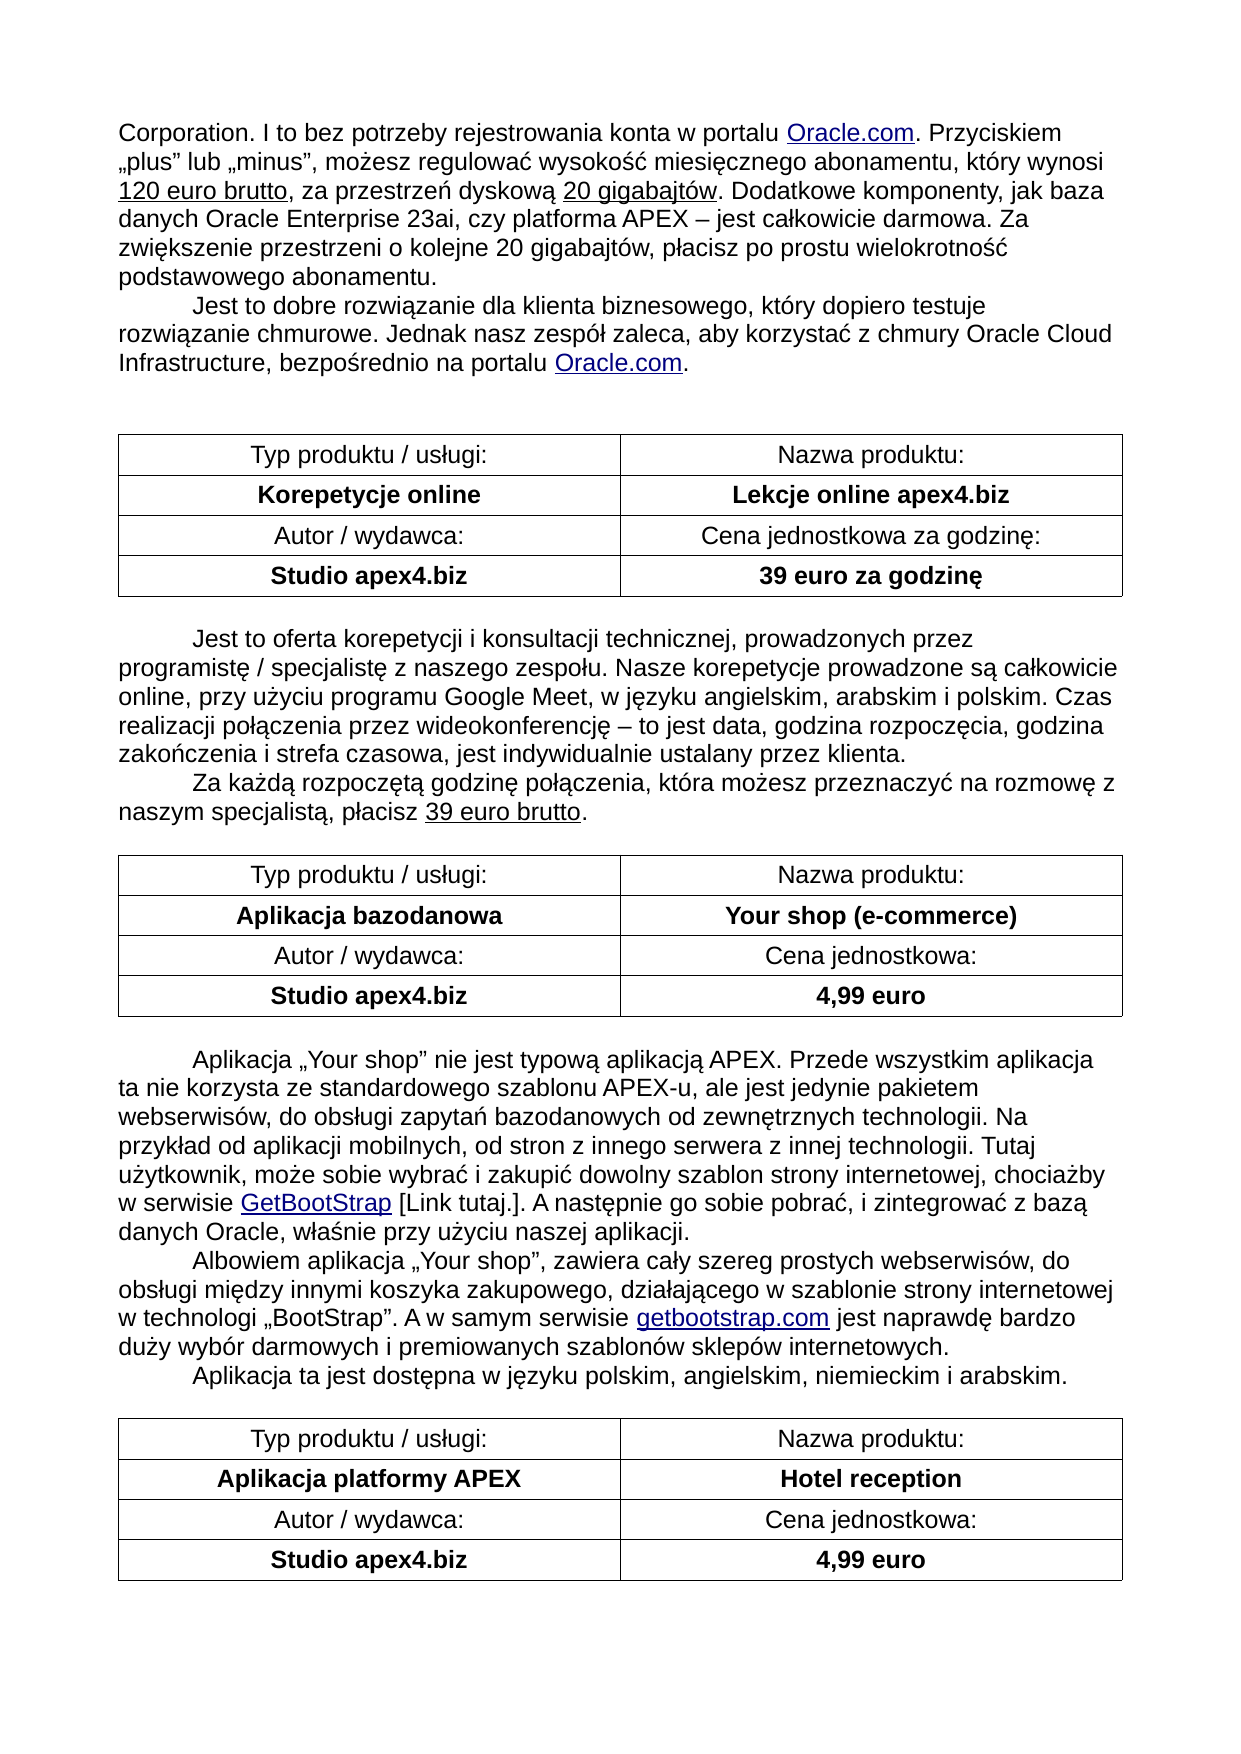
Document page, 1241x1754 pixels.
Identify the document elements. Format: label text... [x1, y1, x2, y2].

text Aplikacja „Your shop” nie jest typową aplikacją APEX. Przede wszystkim aplikacja ta nie korzysta ze standardowego szablonu APEX-u, ale jest jedynie pakietem webserwisów, do obsługi zapytań bazodanowych od zewnętrznych technologii. Na przykład od aplikacji mobilnych, od stron z innego serwera z innej technologii. Tutaj użytkownik, może sobie wybrać i zakupić dowolny szablon strony internetowej, chociażby w serwisie GetBootStrap [Link tutaj.]. A następnie go sobie pobrać, i zintegrować z bazą danych Oracle, właśnie przy użyciu naszej aplikacji. [118, 1044, 1122, 1246]
text Za każdą rozpoczętą godzinę połączenia, która możesz przeznaczyć na rozmowę z naszym specjalistą, płacisz 39 euro brutto. [118, 768, 1122, 826]
table_cell Korepetycje online [119, 476, 620, 515]
table_cell Autor / wydawca: [119, 1500, 620, 1539]
table_cell 4,99 euro [621, 1540, 1122, 1579]
table_cell Studio apex4.biz [119, 1540, 620, 1579]
table_cell Autor / wydawca: [119, 936, 620, 975]
table_header Typ produktu / usługi: [119, 1419, 620, 1459]
table_cell Studio apex4.biz [119, 976, 620, 1016]
table_header Nazwa produktu: [621, 1419, 1122, 1459]
table_header Typ produktu / usługi: [119, 856, 620, 895]
table_cell Cena jednostkowa: [621, 1500, 1122, 1539]
table_header Nazwa produktu: [621, 435, 1122, 475]
table_cell Cena jednostkowa: [621, 936, 1122, 975]
text Jest to dobre rozwiązanie dla klienta biznesowego, który dopiero testuje rozwiązanie chmurowe. Jednak nasz zespół zaleca, aby korzystać z chmury Oracle Cloud Infrastructure, bezpośrednio na portalu Oracle.com. [118, 291, 1122, 377]
table_cell Your shop (e-commerce) [621, 896, 1122, 935]
text Jest to oferta korepetycji i konsultacji technicznej, prowadzonych przez programistę / specjalistę z naszego zespołu. Nasze korepetycje prowadzone są całkowicie online, przy użyciu programu Google Meet, w języku angielskim, arabskim i polskim. Czas realizacji połączenia przez wideokonferencję – to jest data, godzina rozpoczęcia, godzina zakończenia i strefa czasowa, jest indywidualnie ustalany przez klienta. [118, 624, 1122, 768]
table_cell Studio apex4.biz [119, 556, 620, 596]
table_cell Lekcje online apex4.biz [621, 476, 1122, 515]
text Albowiem aplikacja „Your shop”, zawiera cały szereg prostych webserwisów, do obsługi między innymi koszyka zakupowego, działającego w szablonie strony internetowej w technologi „BootStrap”. A w samym serwisie getbootstrap.com jest naprawdę bardzo duży wybór darmowych i premiowanych szablonów sklepów internetowych. [118, 1246, 1122, 1361]
text Aplikacja ta jest dostępna w języku polskim, angielskim, niemieckim i arabskim. [118, 1361, 1122, 1389]
table_cell 39 euro za godzinę [621, 556, 1122, 596]
table_cell Aplikacja platformy APEX [119, 1460, 620, 1499]
table_header Typ produktu / usługi: [119, 435, 620, 475]
table_cell Aplikacja bazodanowa [119, 896, 620, 935]
table_cell 4,99 euro [621, 976, 1122, 1016]
table_header Nazwa produktu: [621, 856, 1122, 895]
table_cell Hotel reception [621, 1460, 1122, 1499]
table_cell Autor / wydawca: [119, 516, 620, 555]
table_cell Cena jednostkowa za godzinę: [621, 516, 1122, 555]
text Corporation. I to bez potrzeby rejestrowania konta w portalu Oracle.com. Przyciskiem „plus” lub „minus”, możesz regulować wysokość miesięcznego abonamentu, który wynosi 120 euro brutto, za przestrzeń dyskową 20 gigabajtów. Dodatkowe komponenty, jak baza danych Oracle Enterprise 23ai, czy platforma APEX – jest całkowicie darmowa. Za zwiększenie przestrzeni o kolejne 20 gigabajtów, płacisz po prostu wielokrotność podstawowego abonamentu. [118, 118, 1122, 291]
